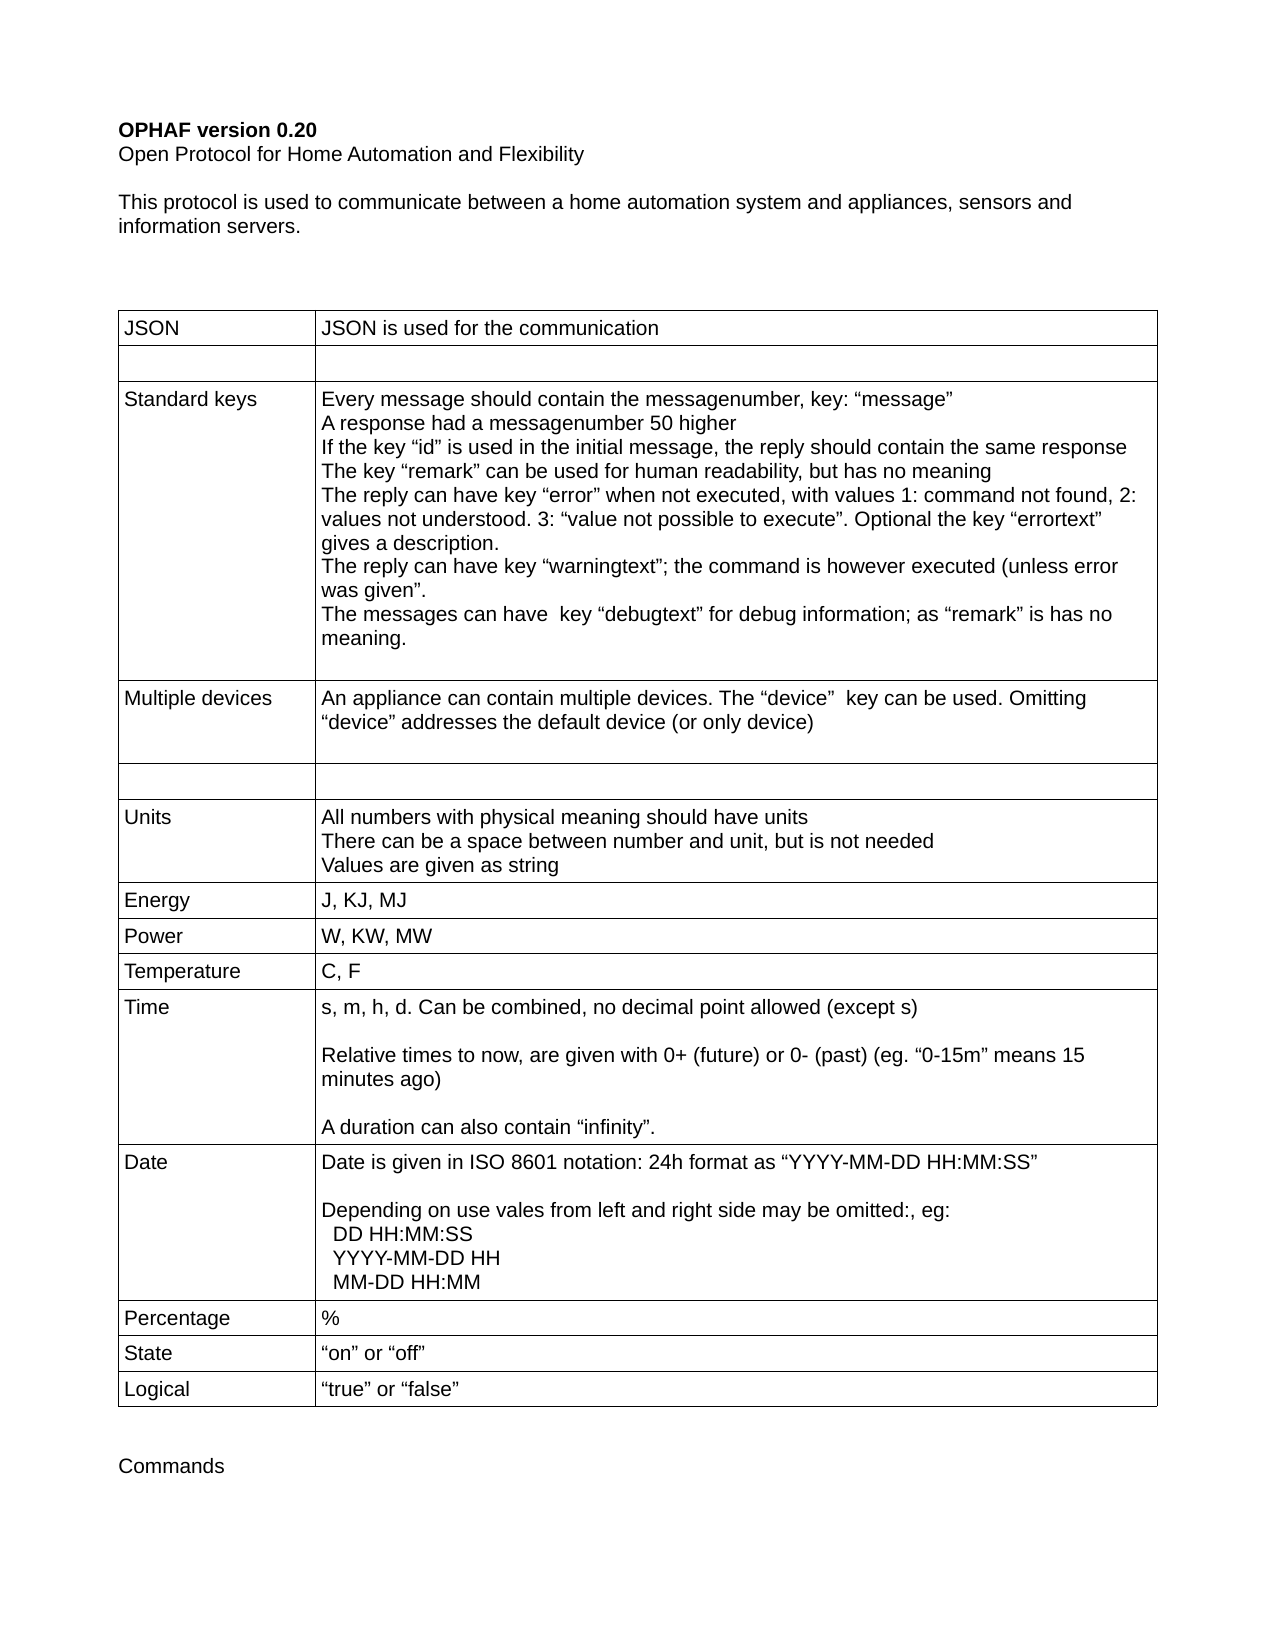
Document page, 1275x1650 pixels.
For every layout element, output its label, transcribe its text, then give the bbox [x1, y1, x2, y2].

table_cell Percentage [119, 1301, 315, 1335]
table_cell An appliance can contain multiple devices. The “device” key can be used. Omitting “device” addresses the default device (or only device) [316, 681, 1157, 763]
table_cell Standard keys [119, 382, 315, 680]
text Open Protocol for Home Automation and Flexibility [118, 142, 1157, 166]
table_cell State [119, 1336, 315, 1371]
table_cell “true” or “false” [316, 1372, 1157, 1406]
table_cell J, KJ, MJ [316, 883, 1157, 918]
table_cell s, m, h, d. Can be combined, no decimal point allowed (except s) Relative times to now, are given with 0+ (future) or 0- (past) (eg. “0-15m” means 15 minutes ago) A duration can also contain “infinity”. [316, 990, 1157, 1144]
table_cell [316, 764, 1157, 799]
table_cell % [316, 1301, 1157, 1335]
table_header JSON is used for the communication [316, 311, 1157, 345]
text This protocol is used to communicate between a home automation system and appliances, sensors and information servers. [118, 190, 1157, 238]
table_cell Logical [119, 1372, 315, 1406]
table_cell Power [119, 919, 315, 953]
text OPHAF version 0.20 [118, 118, 1157, 142]
table_cell [316, 346, 1157, 381]
table_cell Every message should contain the messagenumber, key: “message” A response had a messagenumber 50 higher If the key “id” is used in the initial message, the reply should contain the same response The key “remark” can be used for human readability, but has no meaning The reply can have key “error” when not executed, with values 1: command not found, 2: values not understood. 3: “value not possible to execute”. Optional the key “errortext” gives a description. The reply can have key “warningtext”; the command is however executed (unless error was given”. The messages can have key “debugtext” for debug information; as “remark” is has no meaning. [316, 382, 1157, 680]
table_cell [119, 764, 315, 799]
table_cell All numbers with physical meaning should have units There can be a space between number and unit, but is not needed Values are given as string [316, 800, 1157, 882]
table_cell Date is given in ISO 8601 notation: 24h format as “YYYY-MM-DD HH:MM:SS” Depending on use vales from left and right side may be omitted:, eg: DD HH:MM:SS YYYY-MM-DD HH MM-DD HH:MM [316, 1145, 1157, 1299]
table_cell Energy [119, 883, 315, 918]
text Commands [118, 1454, 1157, 1478]
table_cell C, F [316, 954, 1157, 989]
table_cell W, KW, MW [316, 919, 1157, 953]
table_header JSON [119, 311, 315, 345]
table_cell Date [119, 1145, 315, 1299]
table_cell Multiple devices [119, 681, 315, 763]
table_cell Time [119, 990, 315, 1144]
table_cell [119, 346, 315, 381]
table_cell Temperature [119, 954, 315, 989]
table_cell Units [119, 800, 315, 882]
table_cell “on” or “off” [316, 1336, 1157, 1371]
